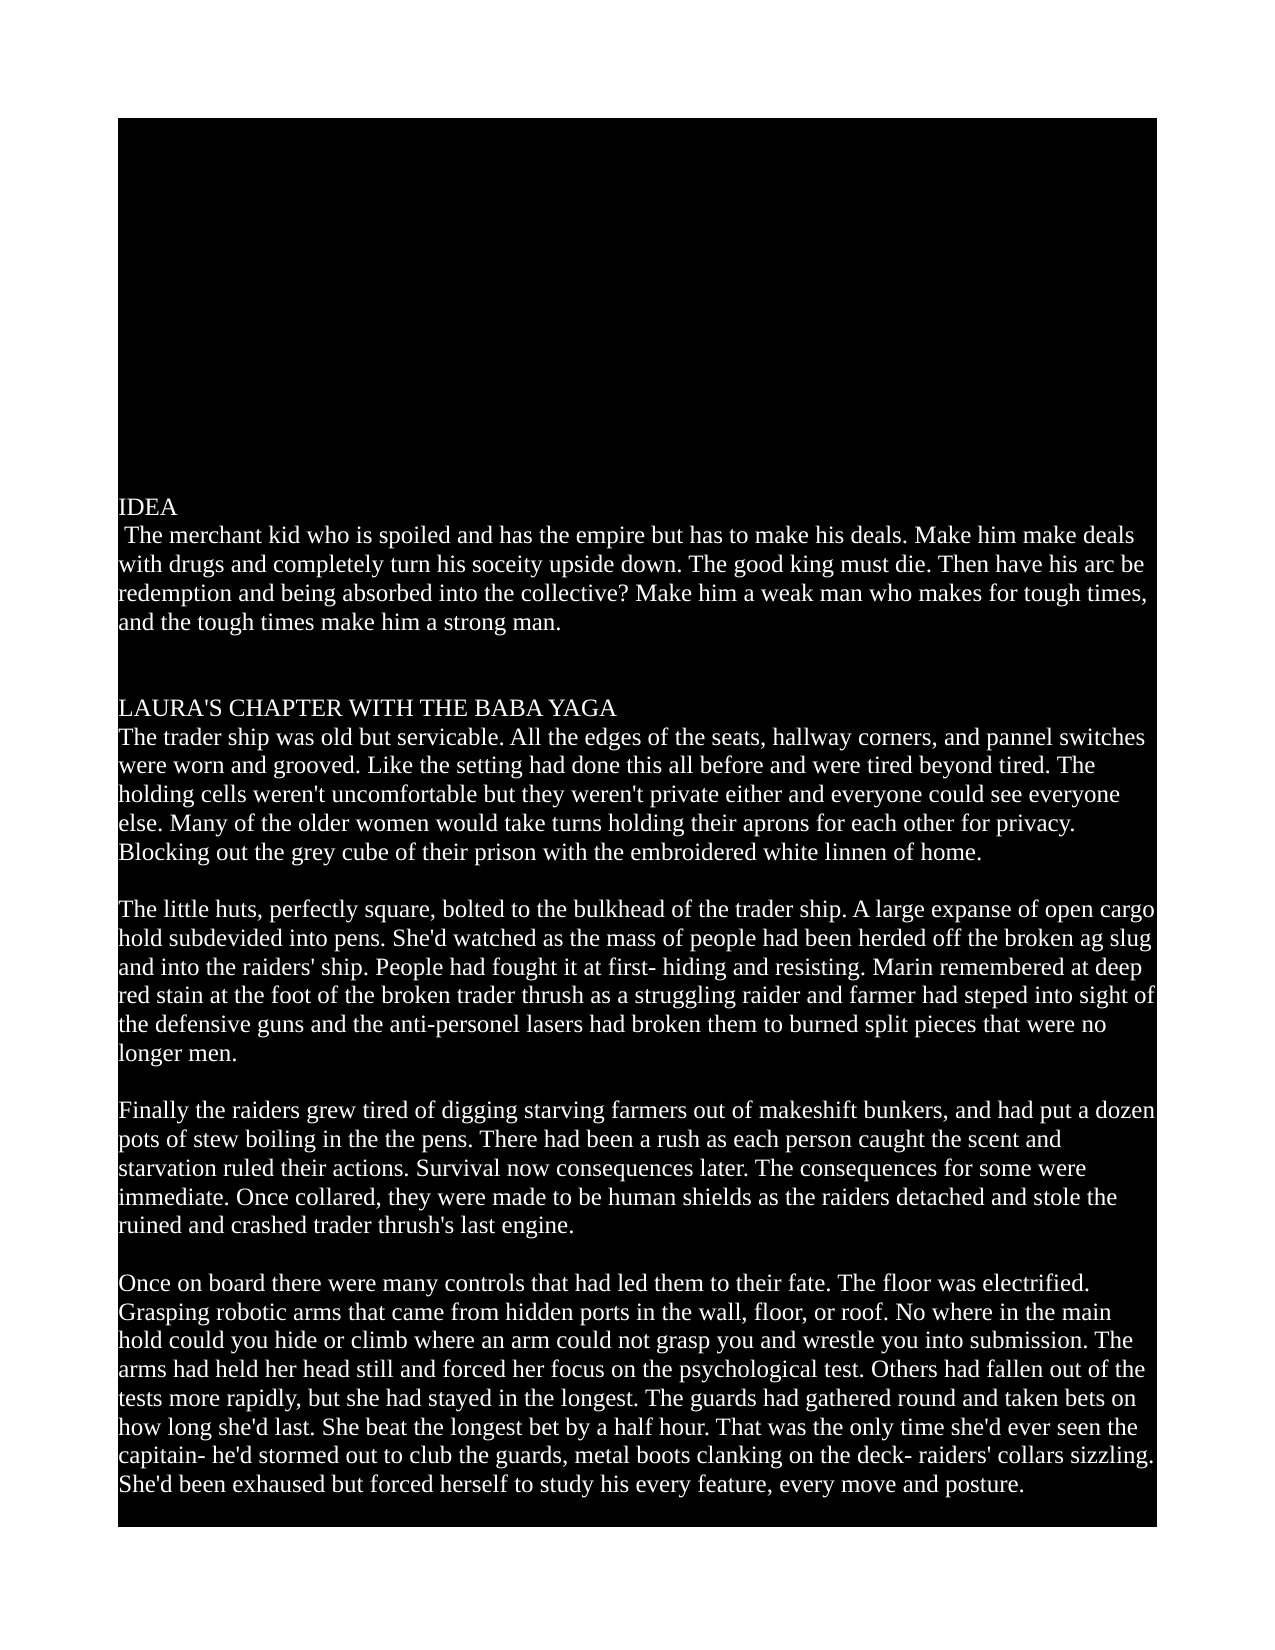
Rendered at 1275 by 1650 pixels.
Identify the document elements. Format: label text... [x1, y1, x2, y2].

text The little huts, perfectly square, bolted to the bulkhead of the trader ship. A large expanse of open cargo hold subdevided into pens. She'd watched as the mass of people had been herded off the broken ag slug and into the raiders' ship. People had fought it at first- hiding and resisting. Marin remembered at deep red stain at the foot of the broken trader thrush as a struggling raider and farmer had steped into sight of the defensive guns and the anti-personel lasers had broken them to burned split pieces that were no longer men. Finally the raiders grew tired of digging starving farmers out of makeshift bunkers, and had put a dozen pots of stew boiling in the the pens. There had been a rush as each person caught the scent and starvation ruled their actions. Survival now consequences later. The consequences for some were immediate. Once collared, they were made to be human shields as the raiders detached and stole the ruined and crashed trader thrush's last engine. [118, 866, 1157, 1239]
text LAURA'S CHAPTER WITH THE BABA YAGA The trader ship was old but servicable. All the edges of the seats, hallway corners, and pannel switches were worn and grooved. Like the setting had done this all before and were tired beyond tired. The holding cells weren't uncomfortable but they weren't private either and everyone could see everyone else. Many of the older women would take turns holding their aprons for each other for privacy. Blocking out the grey cube of their prison with the embroidered white linnen of home. [118, 693, 1157, 866]
text IDEA [118, 492, 1157, 521]
text Once on board there were many controls that had led them to their fate. The floor was electrified. Grasping robotic arms that came from hidden ports in the wall, floor, or roof. No where in the main hold could you hide or climb where an arm could not grasp you and wrestle you into submission. The arms had held her head still and forced her focus on the psychological test. Others had fallen out of the tests more rapidly, but she had stayed in the longest. The guards had gathered round and taken bets on how long she'd last. She beat the longest bet by a half hour. That was the only time she'd ever seen the capitain- he'd stormed out to club the guards, metal boots clanking on the deck- raiders' collars sizzling. She'd been exhaused but forced herself to study his every feature, every move and posture. [118, 1268, 1157, 1498]
text The merchant kid who is spoiled and has the empire but has to make his deals. Make him make deals with drugs and completely turn his soceity upside down. The good king must die. Then have his arc be redemption and being absorbed into the collective? Make him a weak man who makes for tough times, and the tough times make him a strong man. [118, 521, 1157, 664]
